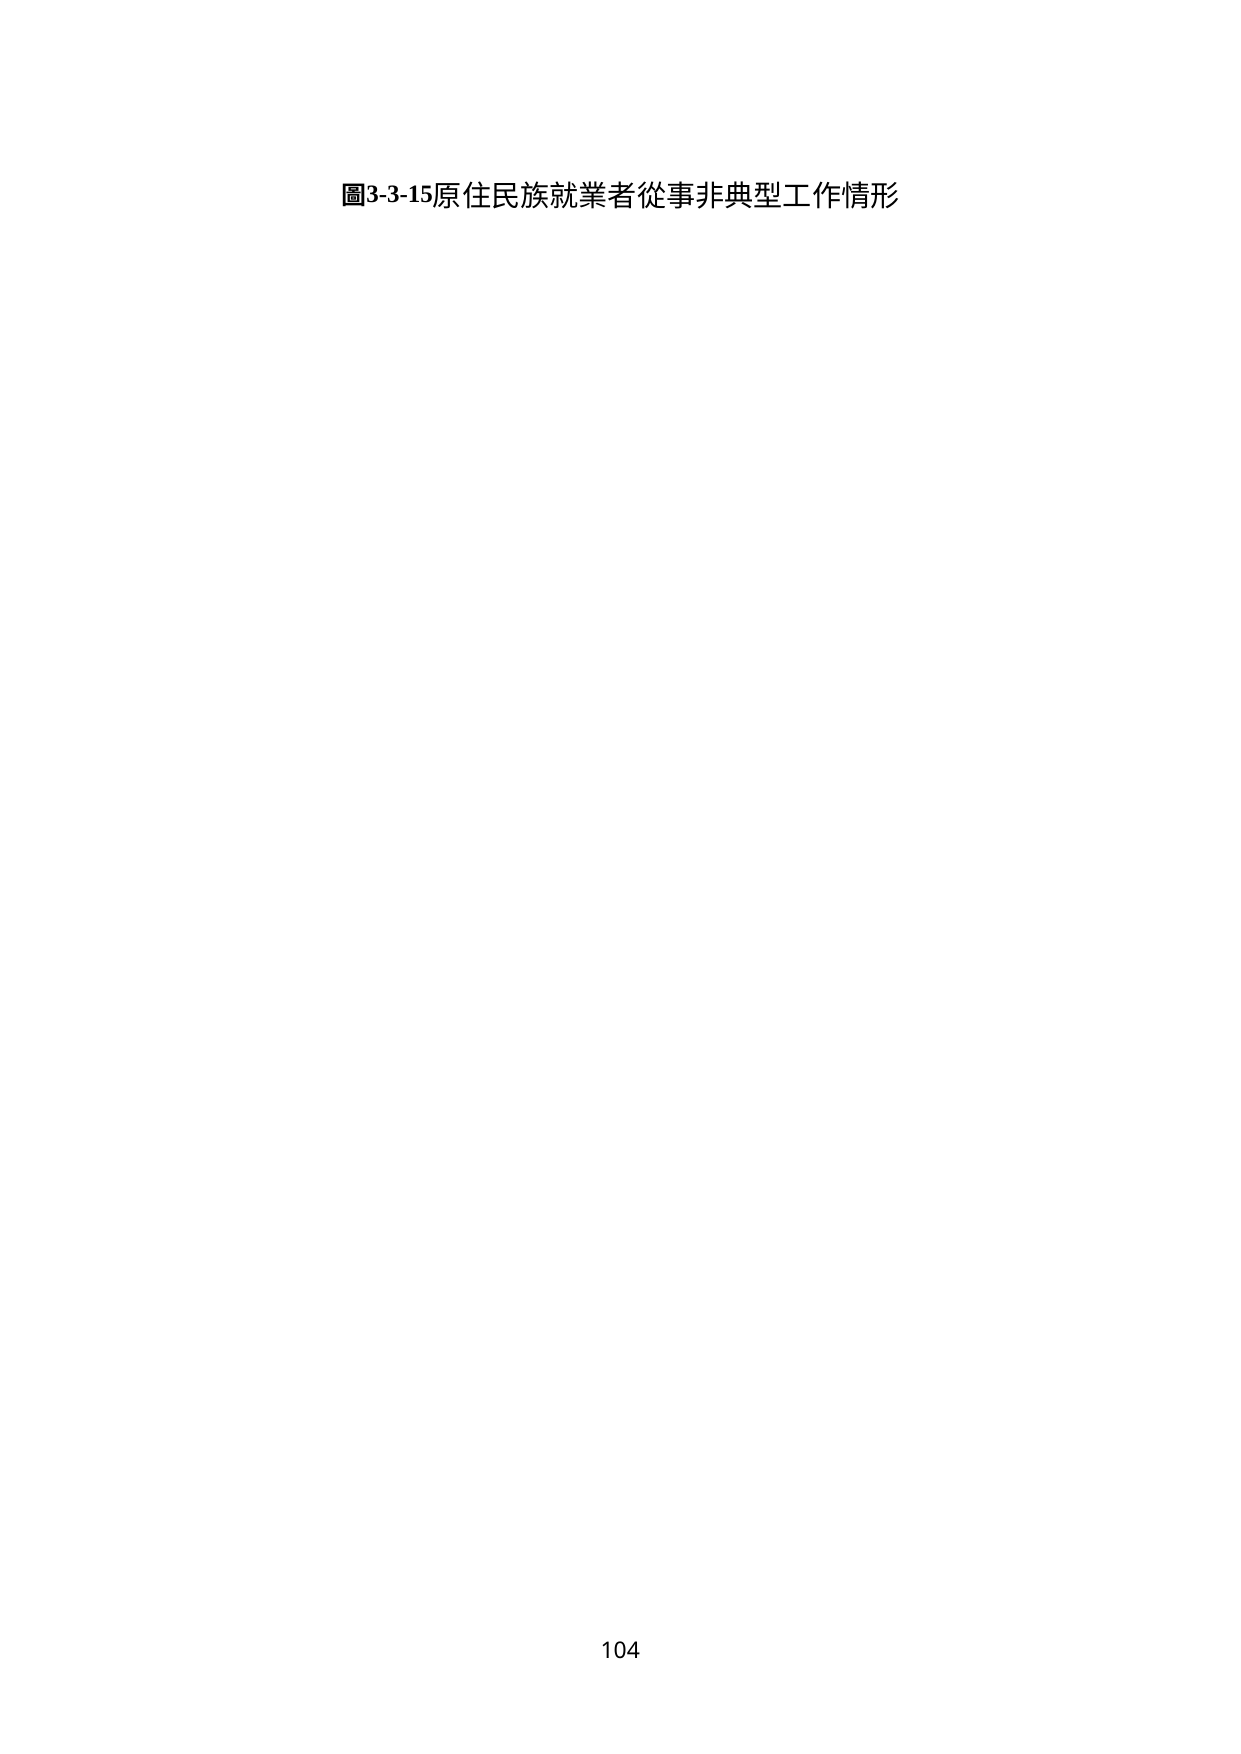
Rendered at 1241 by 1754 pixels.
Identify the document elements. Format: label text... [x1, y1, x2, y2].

list 原住民族就業者從事非典型工作情形 [187, 150, 1053, 225]
